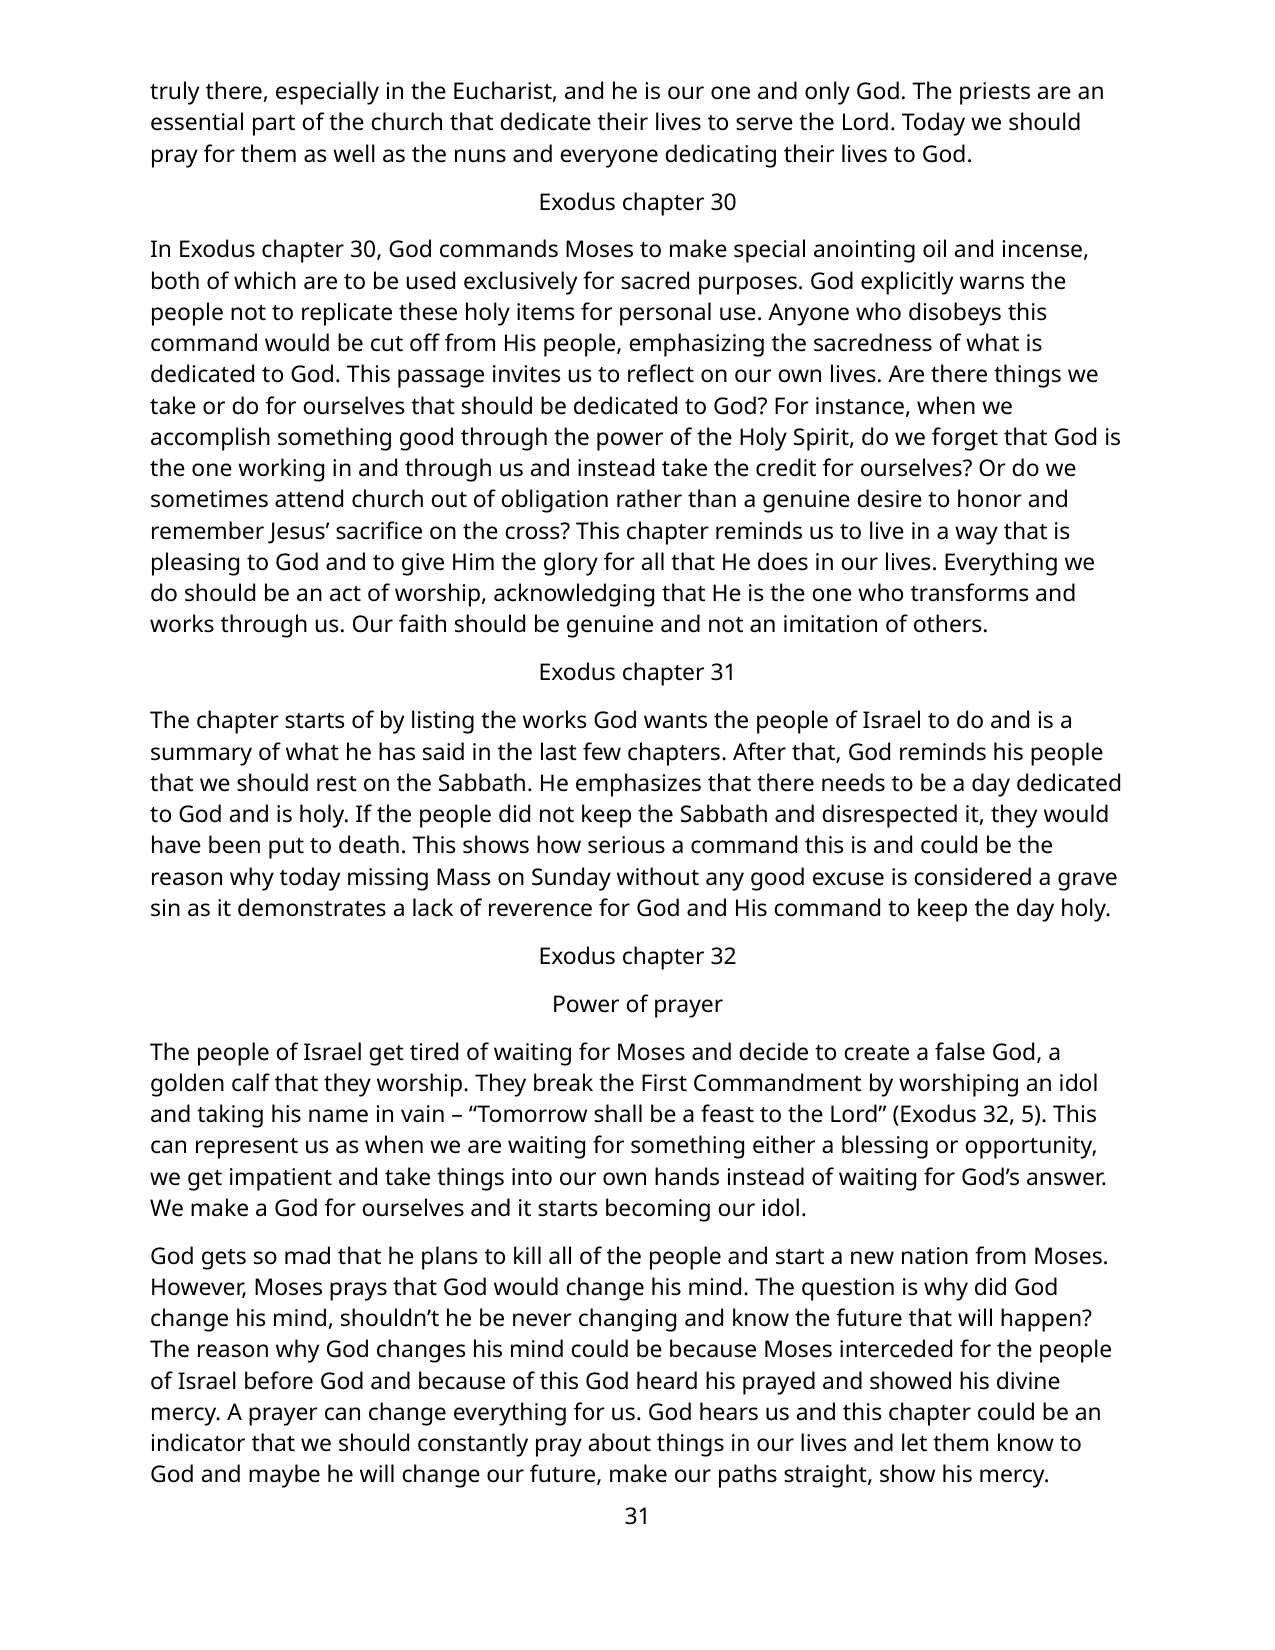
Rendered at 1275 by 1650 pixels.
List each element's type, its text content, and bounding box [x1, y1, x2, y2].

text truly there, especially in the Eucharist, and he is our one and only God. The priests are an essential part of the church that dedicate their lives to serve the Lord. Today we should pray for them as well as the nuns and everyone dedicating their lives to God. [150, 75, 1125, 169]
text Exodus chapter 31 [150, 656, 1125, 687]
text The chapter starts of by listing the works God wants the people of Israel to do and is a summary of what he has said in the last few chapters. After that, God reminds his people that we should rest on the Sabbath. He emphasizes that there needs to be a day dedicated to God and is holy. If the people did not keep the Sabbath and disrespected it, they would have been put to death. This shows how serious a command this is and could be the reason why today missing Mass on Sunday without any good excuse is considered a grave sin as it demonstrates a lack of reverence for God and His command to keep the day holy. [150, 704, 1125, 923]
text God gets so mad that he plans to kill all of the people and start a new nation from Moses. However, Moses prays that God would change his mind. The question is why did God change his mind, shouldn’t he be never changing and know the future that will happen? The reason why God changes his mind could be because Moses interceded for the people of Israel before God and because of this God heard his prayed and showed his divine mercy. A prayer can change everything for us. God hears us and this chapter could be an indicator that we should constantly pray about things in our lives and let them know to God and maybe he will change our future, make our paths straight, show his mercy. [150, 1239, 1125, 1489]
text The people of Israel get tired of waiting for Moses and decide to create a false God, a golden calf that they worship. They break the First Commandment by worshiping an idol and taking his name in vain – “Tomorrow shall be a feast to the Lord” (Exodus 32, 5). This can represent us as when we are waiting for something either a blessing or opportunity, we get impatient and take things into our own hands instead of waiting for God’s answer. We make a God for ourselves and it starts becoming our idol. [150, 1035, 1125, 1223]
text Exodus chapter 32 [150, 939, 1125, 971]
text Exodus chapter 30 [150, 185, 1125, 217]
text In Exodus chapter 30, God commands Moses to make special anointing oil and incense, both of which are to be used exclusively for sacred purposes. God explicitly warns the people not to replicate these holy items for personal use. Anyone who disobeys this command would be cut off from His people, emphasizing the sacredness of what is dedicated to God. This passage invites us to reflect on our own lives. Are there things we take or do for ourselves that should be dedicated to God? For instance, when we accomplish something good through the power of the Holy Spirit, do we forget that God is the one working in and through us and instead take the credit for ourselves? Or do we sometimes attend church out of obligation rather than a genuine desire to honor and remember Jesus’ sacrifice on the cross? This chapter reminds us to live in a way that is pleasing to God and to give Him the glory for all that He does in our lives. Everything we do should be an act of worship, acknowledging that He is the one who transforms and works through us. Our faith should be genuine and not an imitation of others. [150, 233, 1125, 639]
text Power of prayer [150, 987, 1125, 1019]
